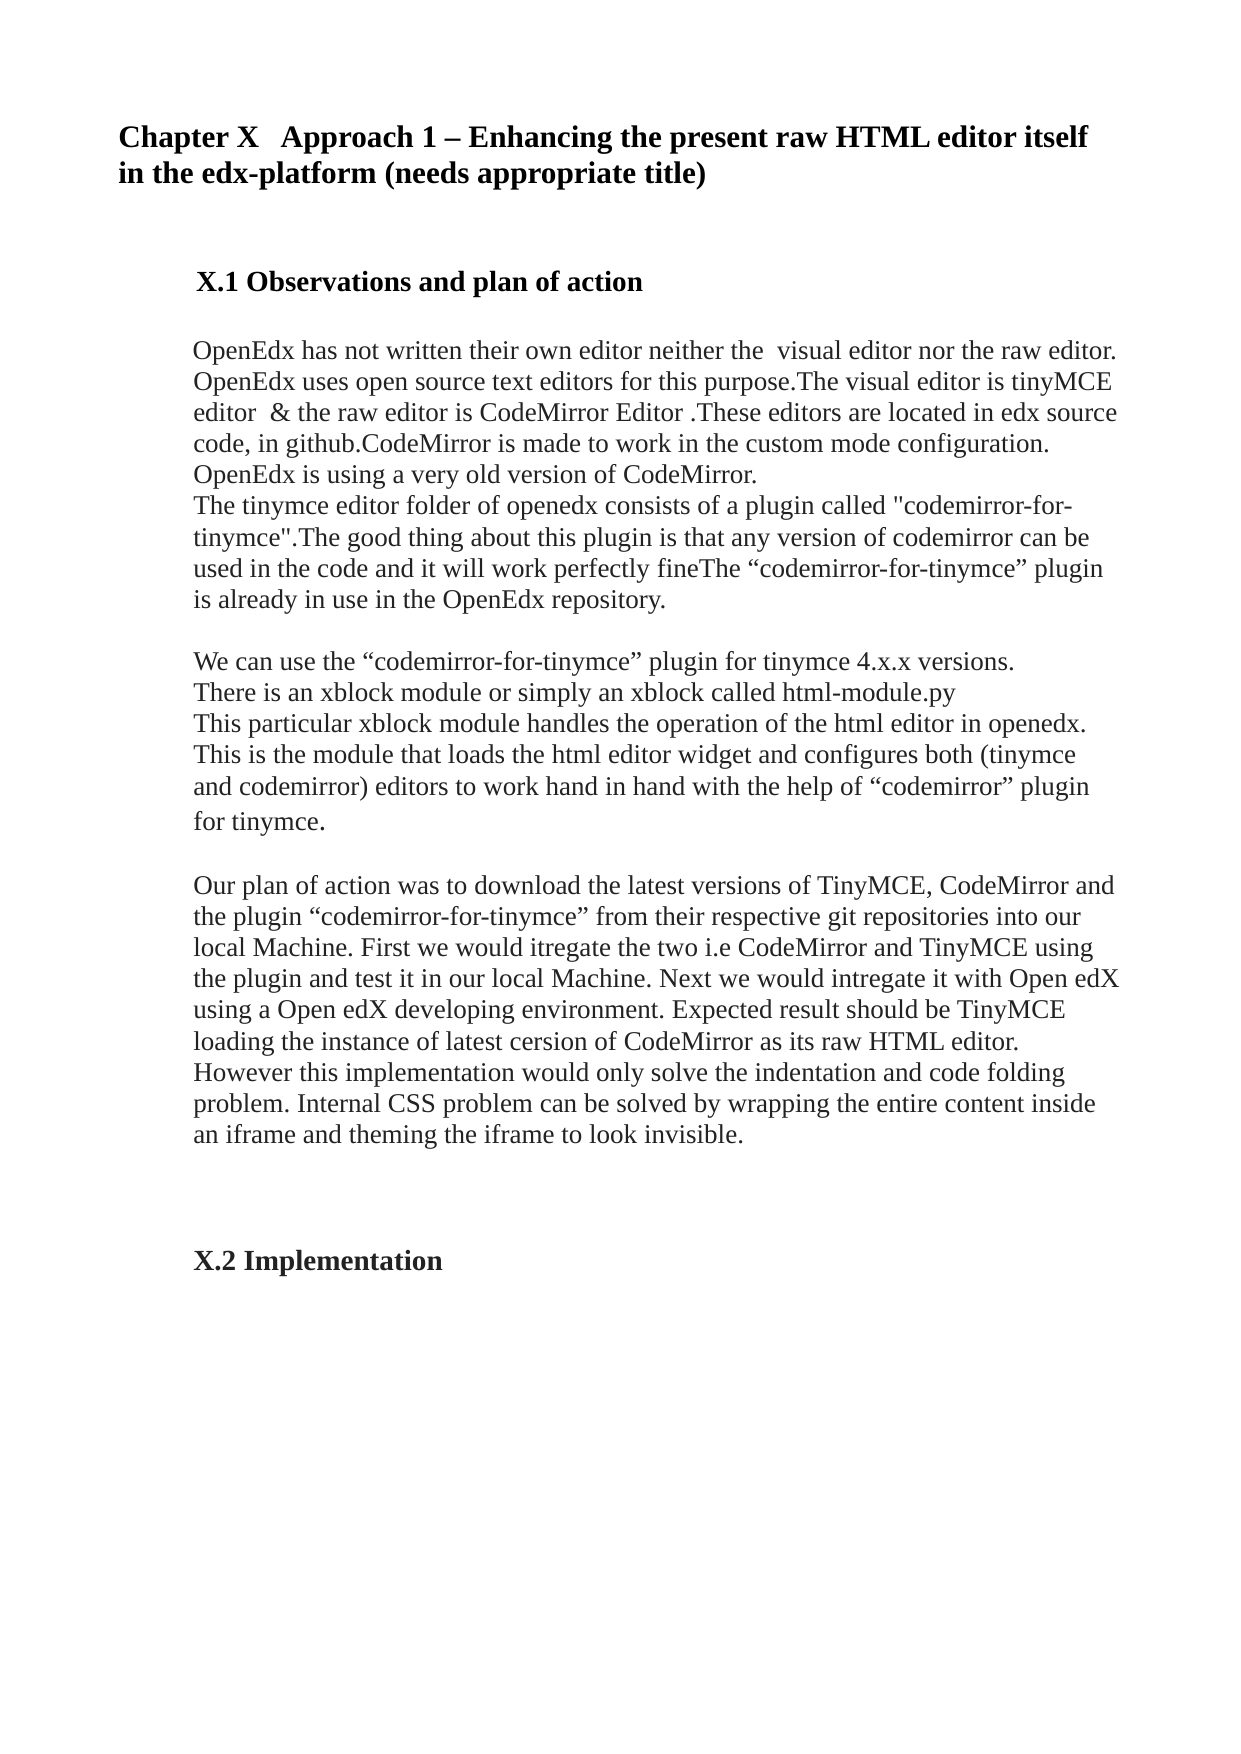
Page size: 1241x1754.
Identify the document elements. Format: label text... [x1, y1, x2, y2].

list OpenEdx has not written their own editor neither the visual editor nor the raw editor. [118, 334, 1122, 365]
list Our plan of action was to download the latest versions of TinyMCE, CodeMirror and the plugin “codemirror-for-tinymce” from their respective git repositories into our local Machine. First we would itregate the two i.e CodeMirror and TinyMCE using the plugin and test it in our local Machine. Next we would intregate it with Open edX using a Open edX developing environment. Expected result should be TinyMCE loading the instance of latest cersion of CodeMirror as its raw HTML editor. However this implementation would only solve the indentation and code folding problem. Internal CSS problem can be solved by wrapping the entire content inside an iframe and theming the iframe to look invisible. [193, 869, 1122, 1149]
list OpenEdx uses open source text editors for this purpose.The visual editor is tinyMCE editor & the raw editor is CodeMirror Editor .These editors are located in edx source code, in github.CodeMirror is made to work in the custom mode configuration. [156, 365, 1122, 458]
text Chapter X Approach 1 – Enhancing the present raw HTML editor itself in the edx-platform (needs appropriate title) [118, 118, 1122, 190]
list X.2 Implementation [193, 1243, 1122, 1276]
list OpenEdx is using a very old version of CodeMirror. [156, 458, 1122, 489]
list This particular xblock module handles the operation of the html editor in openedx. [156, 707, 1122, 739]
list We can use the “codemirror-for-tinymce” plugin for tinymce 4.x.x versions. [156, 645, 1122, 676]
list There is an xblock module or simply an xblock called html-module.py [156, 676, 1122, 707]
list The tinymce editor folder of openedx consists of a plugin called "codemirror-for-tinymce".The good thing about this plugin is that any version of codemirror can be used in the code and it will work perfectly fineThe “codemirror-for-tinymce” plugin is already in use in the OpenEdx repository. [156, 489, 1122, 614]
text X.1 Observations and plan of action [118, 262, 1122, 298]
list This is the module that loads the html editor widget and configures both (tinymce and codemirror) editors to work hand in hand with the help of “codemirror” plugin for tinymce. [156, 739, 1122, 838]
